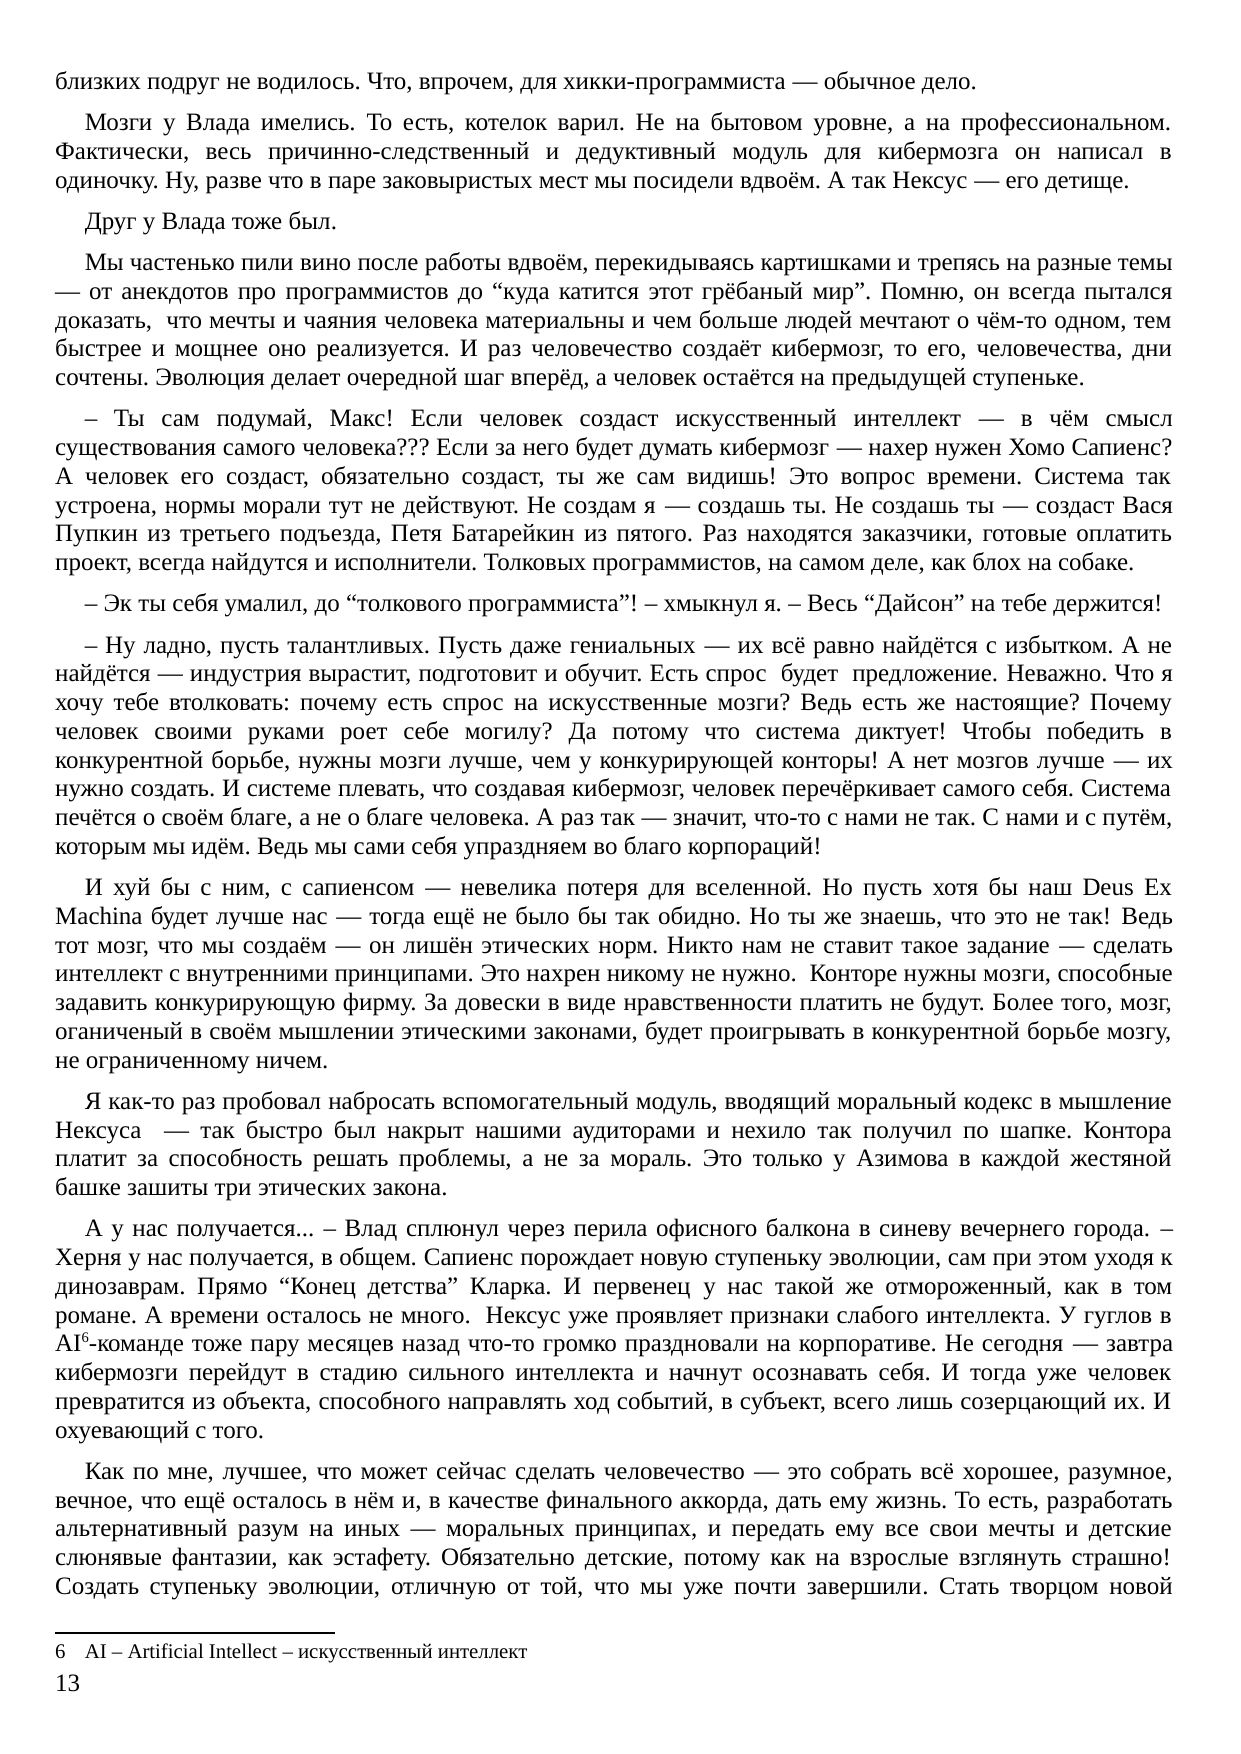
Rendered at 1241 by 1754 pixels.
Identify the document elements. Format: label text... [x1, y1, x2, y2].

text – Ну ладно, пусть талантливых. Пусть даже гениальных — их всё равно найдётся с избытком. А не найдётся — индустрия вырастит, подготовит и обучит. Есть спрос будет предложение. Неважно. Что я хочу тебе втолковать: почему есть спрос на искусственные мозги? Ведь есть же настоящие? Почему человек своими руками роет себе могилу? Да потому что система диктует! Чтобы победить в конкурентной борьбе, нужны мозги лучше, чем у конкурирующей конторы! А нет мозгов лучше — их нужно создать. И системе плевать, что создавая кибермозг, человек перечёркивает самого себя. Система печётся о своём благе, а не о благе человека. А раз так — значит, что-то с нами не так. С нами и с путём, которым мы идём. Ведь мы сами себя упраздняем во благо корпораций! [55, 630, 1173, 860]
text И хуй бы с ним, с сапиенсом — невелика потеря для вселенной. Но пусть хотя бы наш Deus Ex Machina будет лучше нас — тогда ещё не было бы так обидно. Но ты же знаешь, что это не так! Ведь тот мозг, что мы создаём — он лишён этических норм. Никто нам не ставит такое задание — сделать интеллект с внутренними принципами. Это нахрен никому не нужно. Конторе нужны мозги, способные задавить конкурирующую фирму. За довески в виде нравственности платить не будут. Более того, мозг, оганиченый в своём мышлении этическими законами, будет проигрывать в конкурентной борьбе мозгу, не ограниченному ничем. [55, 872, 1173, 1073]
text Я как-то раз пробовал набросать вспомогательный модуль, вводящий моральный кодекс в мышление Нексуса — так быстро был накрыт нашими аудиторами и нехило так получил по шапке. Контора платит за способность решать проблемы, а не за мораль. Это только у Азимова в каждой жестяной башке зашиты три этических закона. [55, 1086, 1173, 1201]
text Мозги у Влада имелись. То есть, котелок варил. Не на бытовом уровне, а на профессиональном. Фактически, весь причинно-следственный и дедуктивный модуль для кибермозга он написал в одиночку. Ну, разве что в паре заковыристых мест мы посидели вдвоём. А так Нексус — его детище. [55, 107, 1173, 193]
text А у нас получается... – Влад сплюнул через перила офисного балкона в синеву вечернего города. – Херня у нас получается, в общем. Сапиенс порождает новую ступеньку эволюции, сам при этом уходя к динозаврам. Прямо “Конец детства” Кларка. И первенец у нас такой же отмороженный, как в том романе. А времени осталось не много. Нексус уже проявляет признаки слабого интеллекта. У гуглов в AI-команде тоже пару месяцев назад что-то громко праздновали на корпоративе. Не сегодня — завтра кибермозги перейдут в стадию сильного интеллекта и начнут осознавать себя. И тогда уже человек превратится из объекта, способного направлять ход событий, в субъект, всего лишь созерцающий их. И охуевающий с того. [55, 1213, 1173, 1443]
text Мы частенько пили вино после работы вдвоём, перекидываясь картишками и трепясь на разные темы — от анекдотов про программистов до “куда катится этот грёбаный мир”. Помню, он всегда пытался доказать, что мечты и чаяния человека материальны и чем больше людей мечтают о чём-то одном, тем быстрее и мощнее оно реализуется. И раз человечество создаёт кибермозг, то его, человечества, дни сочтены. Эволюция делает очередной шаг вперёд, а человек остаётся на предыдущей ступеньке. [55, 247, 1173, 391]
text – Ты сам подумай, Макс! Если человек создаст искусственный интеллект — в чём смысл существования самого человека??? Если за него будет думать кибермозг — нахер нужен Хомо Сапиенс? А человек его создаст, обязательно создаст, ты же сам видишь! Это вопрос времени. Система так устроена, нормы морали тут не действуют. Не создам я — создашь ты. Не создашь ты — создаст Вася Пупкин из третьего подъезда, Петя Батарейкин из пятого. Раз находятся заказчики, готовые оплатить проект, всегда найдутся и исполнители. Толковых программистов, на самом деле, как блох на собаке. [55, 403, 1173, 576]
text – Эк ты себя умалил, до “толкового программиста”! – хмыкнул я. – Весь “Дайсон” на тебе держится! [55, 588, 1173, 617]
text Как по мне, лучшее, что может сейчас сделать человечество — это собрать всё хорошее, разумное, вечное, что ещё осталось в нём и, в качестве финального аккорда, дать ему жизнь. То есть, разработать альтернативный разум на иных — моральных принципах, и передать ему все свои мечты и детские слюнявые фантазии, как эстафету. Обязательно детские, потому как на взрослые взглянуть страшно! Создать ступеньку эволюции, отличную от той, что мы уже почти завершили. Стать творцом новой [55, 1456, 1173, 1600]
text близких подруг не водилось. Что, впрочем, для хикки-программиста — обычное дело. [55, 66, 1173, 95]
text AI – Artificial Intellect – искусственный интеллект [55, 1639, 1173, 1663]
text Друг у Влада тоже был. [55, 206, 1173, 235]
